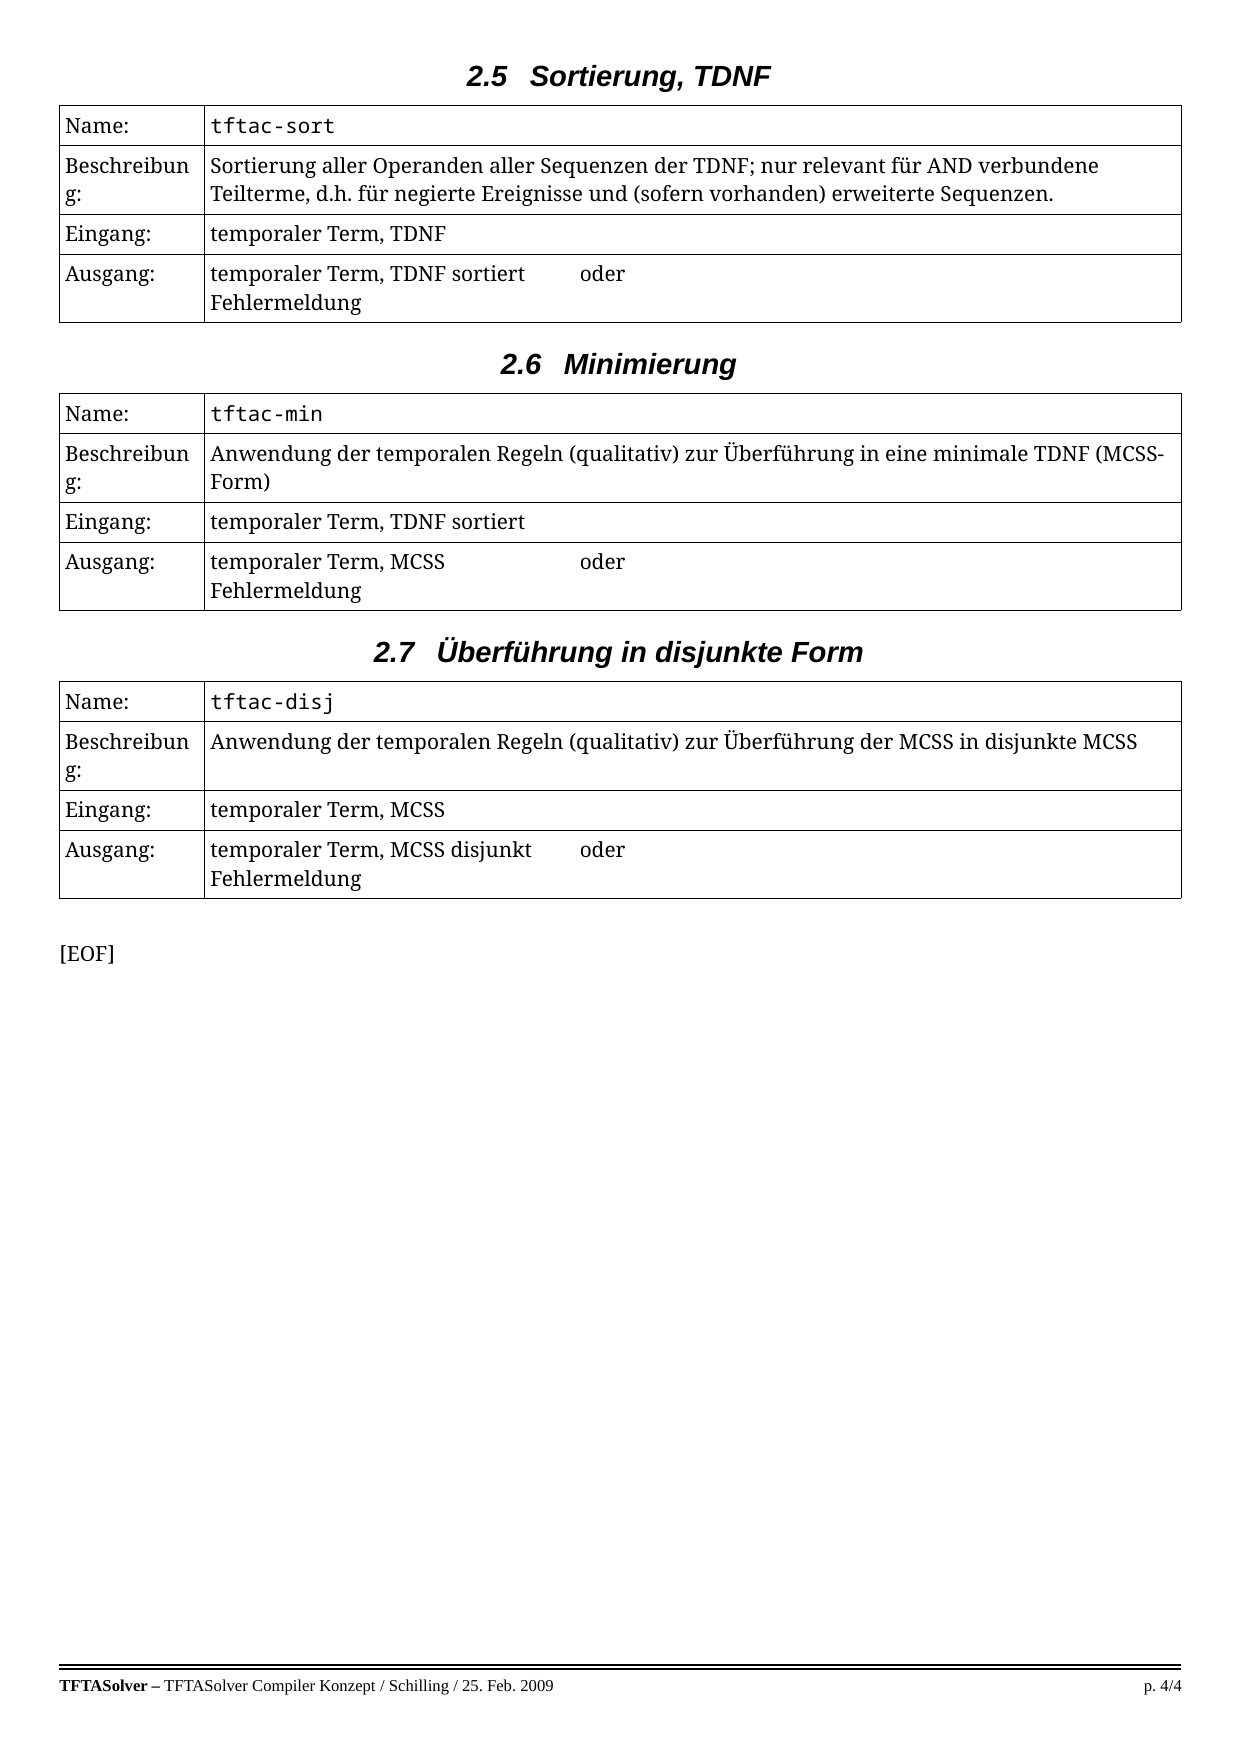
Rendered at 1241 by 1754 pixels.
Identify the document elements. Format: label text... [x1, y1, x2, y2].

text [EOF] [59, 939, 1181, 967]
table_cell Beschreibung: [60, 146, 204, 213]
subtitle Überführung in disjunkte Form [59, 635, 1181, 669]
table_cell Beschreibung: [60, 722, 204, 789]
subtitle Minimierung [59, 347, 1181, 381]
table_cell Ausgang: [60, 831, 204, 898]
table_cell temporaler Term, TDNF sortiert oder Fehlermeldung [205, 255, 1181, 322]
table_cell Anwendung der temporalen Regeln (qualitativ) zur Überführung der MCSS in disjunkte MCSS [205, 722, 1181, 789]
table_header tftac-min [205, 394, 1181, 433]
table_header tftac-sort [205, 106, 1181, 145]
table_header Name: [60, 106, 204, 145]
table_cell temporaler Term, MCSS oder Fehlermeldung [205, 543, 1181, 610]
table_cell Ausgang: [60, 543, 204, 610]
table_header Name: [60, 394, 204, 433]
table_cell Ausgang: [60, 255, 204, 322]
table_cell Sortierung aller Operanden aller Sequenzen der TDNF; nur relevant für AND verbundene Teilterme, d.h. für negierte Ereignisse und (sofern vorhanden) erweiterte Sequenzen. [205, 146, 1181, 213]
table_cell temporaler Term, TDNF [205, 215, 1181, 253]
table_cell Anwendung der temporalen Regeln (qualitativ) zur Überführung in eine minimale TDNF (MCSS-Form) [205, 434, 1181, 502]
table_cell Beschreibung: [60, 434, 204, 502]
table_cell Eingang: [60, 215, 204, 253]
table_header Name: [60, 682, 204, 721]
table_cell Eingang: [60, 791, 204, 829]
table_header tftac-disj [205, 682, 1181, 721]
subtitle Sortierung, TDNF [59, 59, 1181, 93]
table_cell temporaler Term, MCSS disjunkt oder Fehlermeldung [205, 831, 1181, 898]
table_cell Eingang: [60, 503, 204, 542]
table_cell temporaler Term, MCSS [205, 791, 1181, 829]
table_cell temporaler Term, TDNF sortiert [205, 503, 1181, 542]
